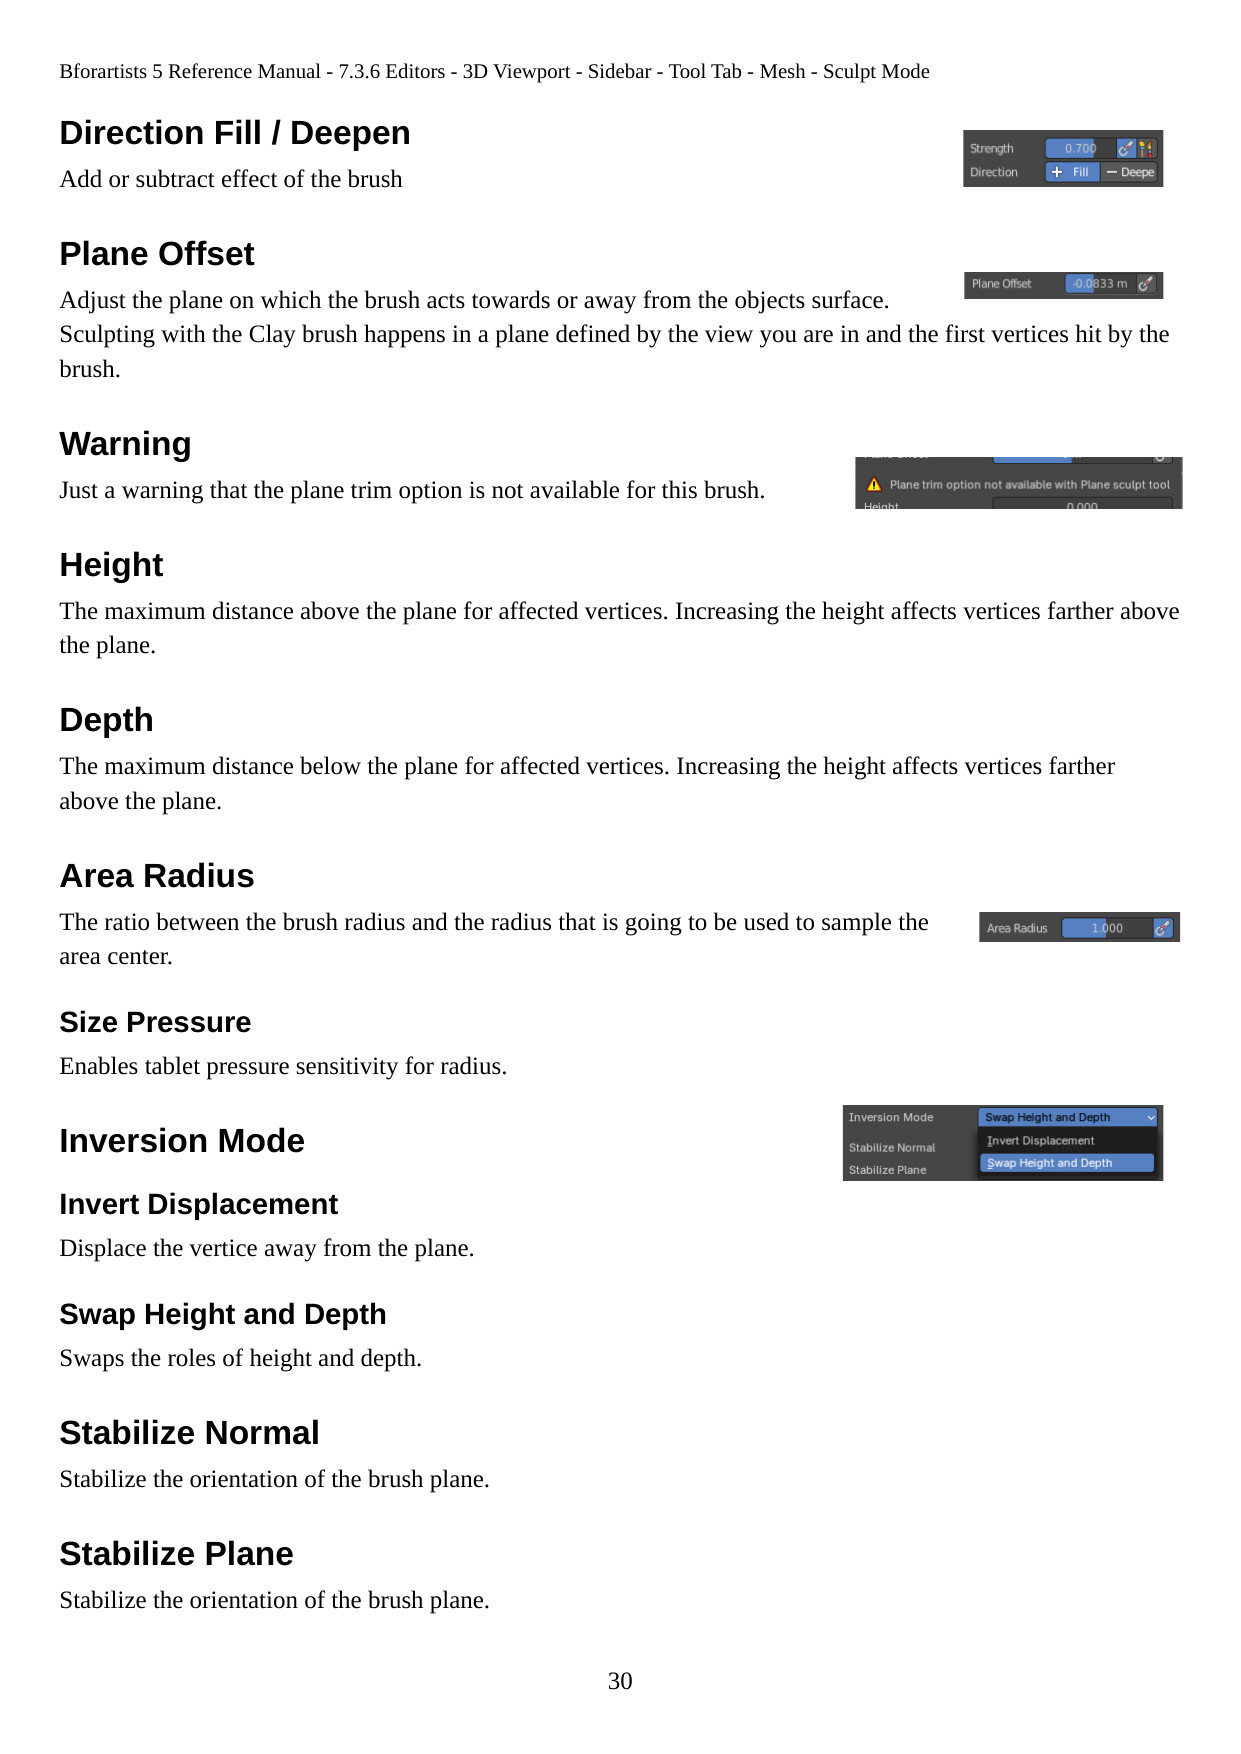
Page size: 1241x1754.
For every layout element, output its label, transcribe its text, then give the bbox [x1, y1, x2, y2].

subtitle Warning [59, 424, 1181, 462]
picture [964, 272, 1164, 299]
text The maximum distance below the plane for affected vertices. Increasing the height affects vertices farther above the plane. [59, 751, 1181, 814]
subtitle [1164, 1121, 1181, 1160]
subtitle Invert Displacement [59, 1187, 1181, 1221]
subtitle Area Radius [59, 856, 1181, 894]
text Adjust the plane on which the brush acts towards or away from the objects surface. Sculpting with the Clay brush happens in a plane defined by the view you are in and the first vertices hit by the brush. [59, 285, 1181, 382]
text Displace the vertice away from the plane. [59, 1233, 1181, 1262]
text Swaps the roles of height and depth. [59, 1343, 1181, 1372]
subtitle Stabilize Normal [59, 1413, 1181, 1452]
text Add or subtract effect of the brush [59, 164, 1181, 192]
subtitle Plane Offset [59, 234, 1181, 272]
picture [855, 457, 1183, 509]
subtitle Swap Height and Depth [59, 1297, 1181, 1331]
text Stabilize the orientation of the brush plane. [59, 1585, 1181, 1614]
text Stabilize the orientation of the brush plane. [59, 1464, 1181, 1493]
text The ratio between the brush radius and the radius that is going to be used to sample the area center. [59, 907, 1181, 970]
text Enables tablet pressure sensitivity for radius. [59, 1051, 1181, 1080]
subtitle Height [59, 545, 1181, 583]
text The maximum distance above the plane for affected vertices. Increasing the height affects vertices farther above the plane. [59, 596, 1181, 659]
picture [979, 912, 1181, 942]
subtitle Size Pressure [59, 1005, 1181, 1039]
text Just a warning that the plane trim option is not available for this brush. [59, 475, 855, 503]
picture [842, 1105, 1164, 1181]
subtitle Depth [59, 700, 1181, 739]
subtitle Direction Fill / Deepen [59, 113, 1181, 151]
subtitle Inversion Mode [59, 1121, 842, 1160]
picture [963, 130, 1164, 187]
subtitle Stabilize Plane [59, 1534, 1181, 1573]
